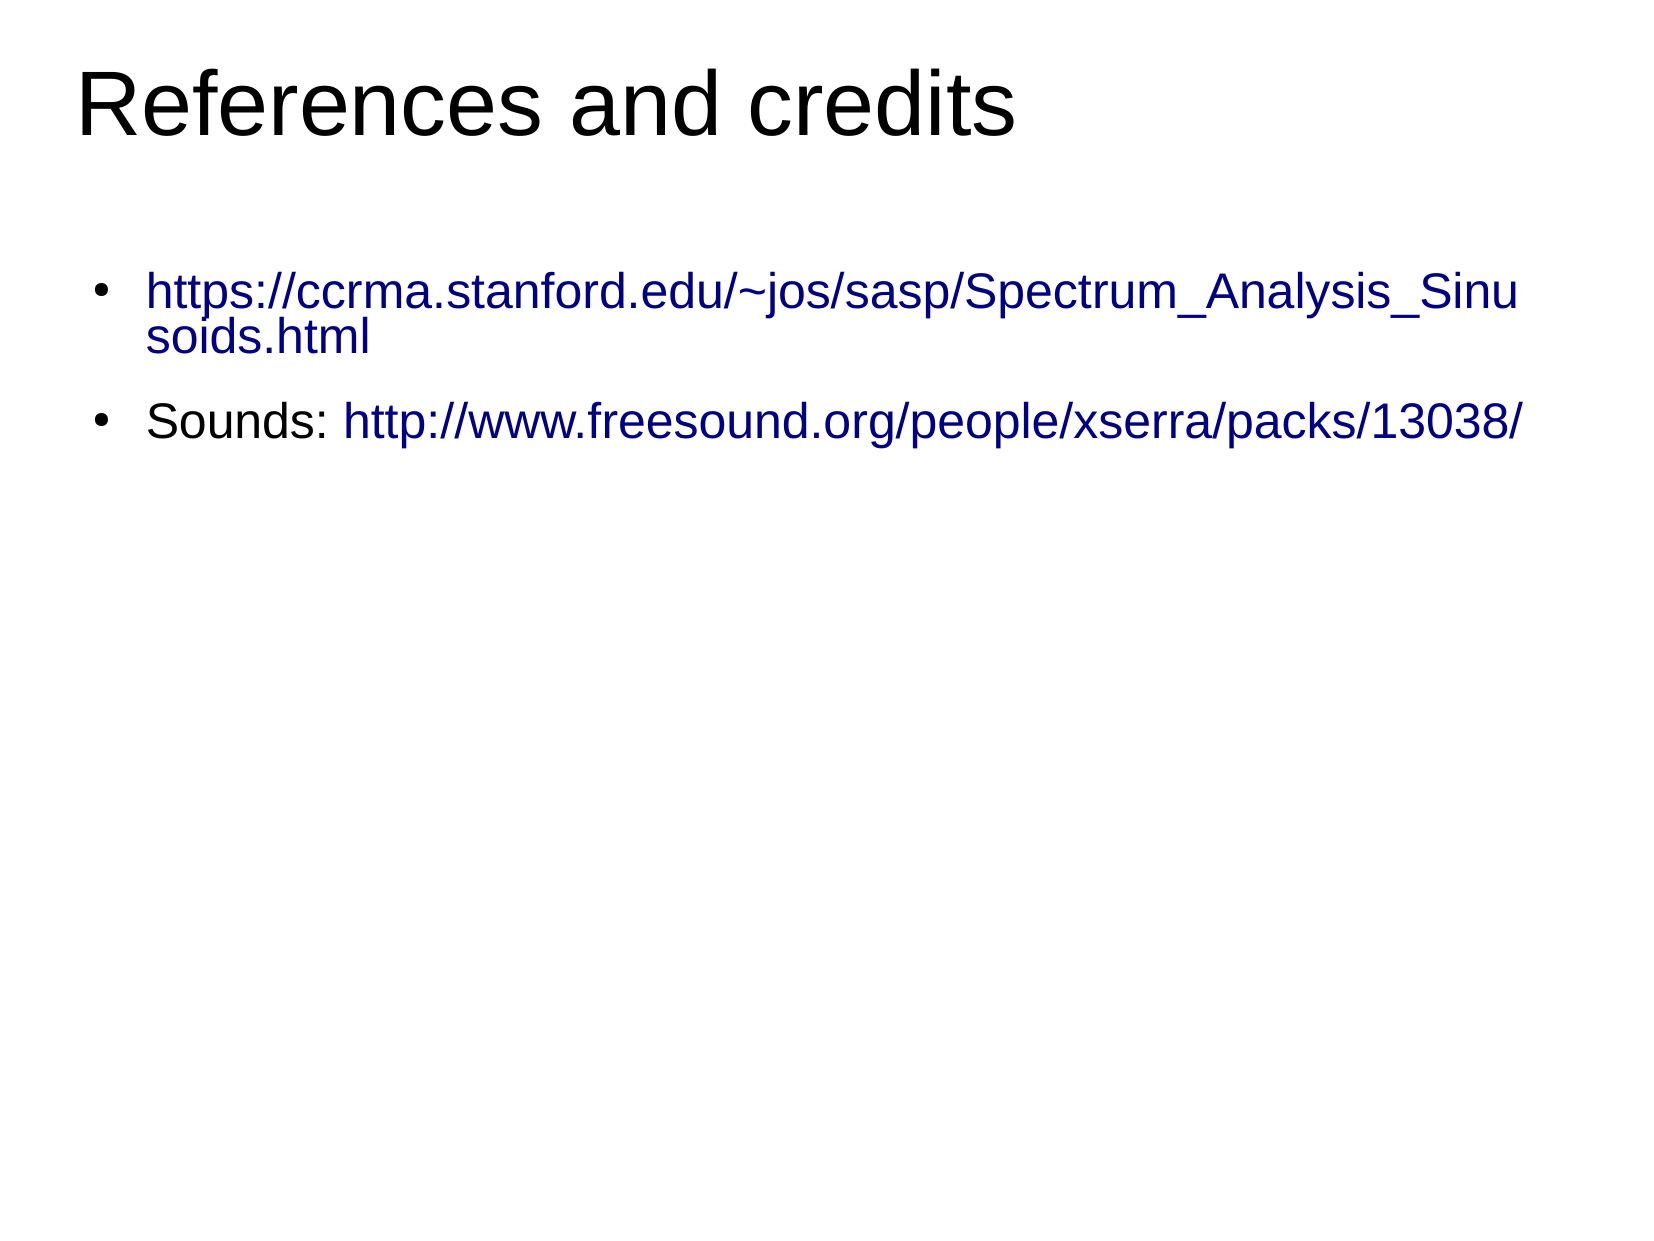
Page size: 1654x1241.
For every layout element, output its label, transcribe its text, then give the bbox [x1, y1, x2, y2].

list https://ccrma.stanford.edu/~jos/sasp/Spectrum_Analysis_Sinusoids.html Sounds: http://www.freesound.org/people/xserra/packs/13038/ [75, 263, 1546, 916]
title References and credits [75, 9, 1425, 198]
